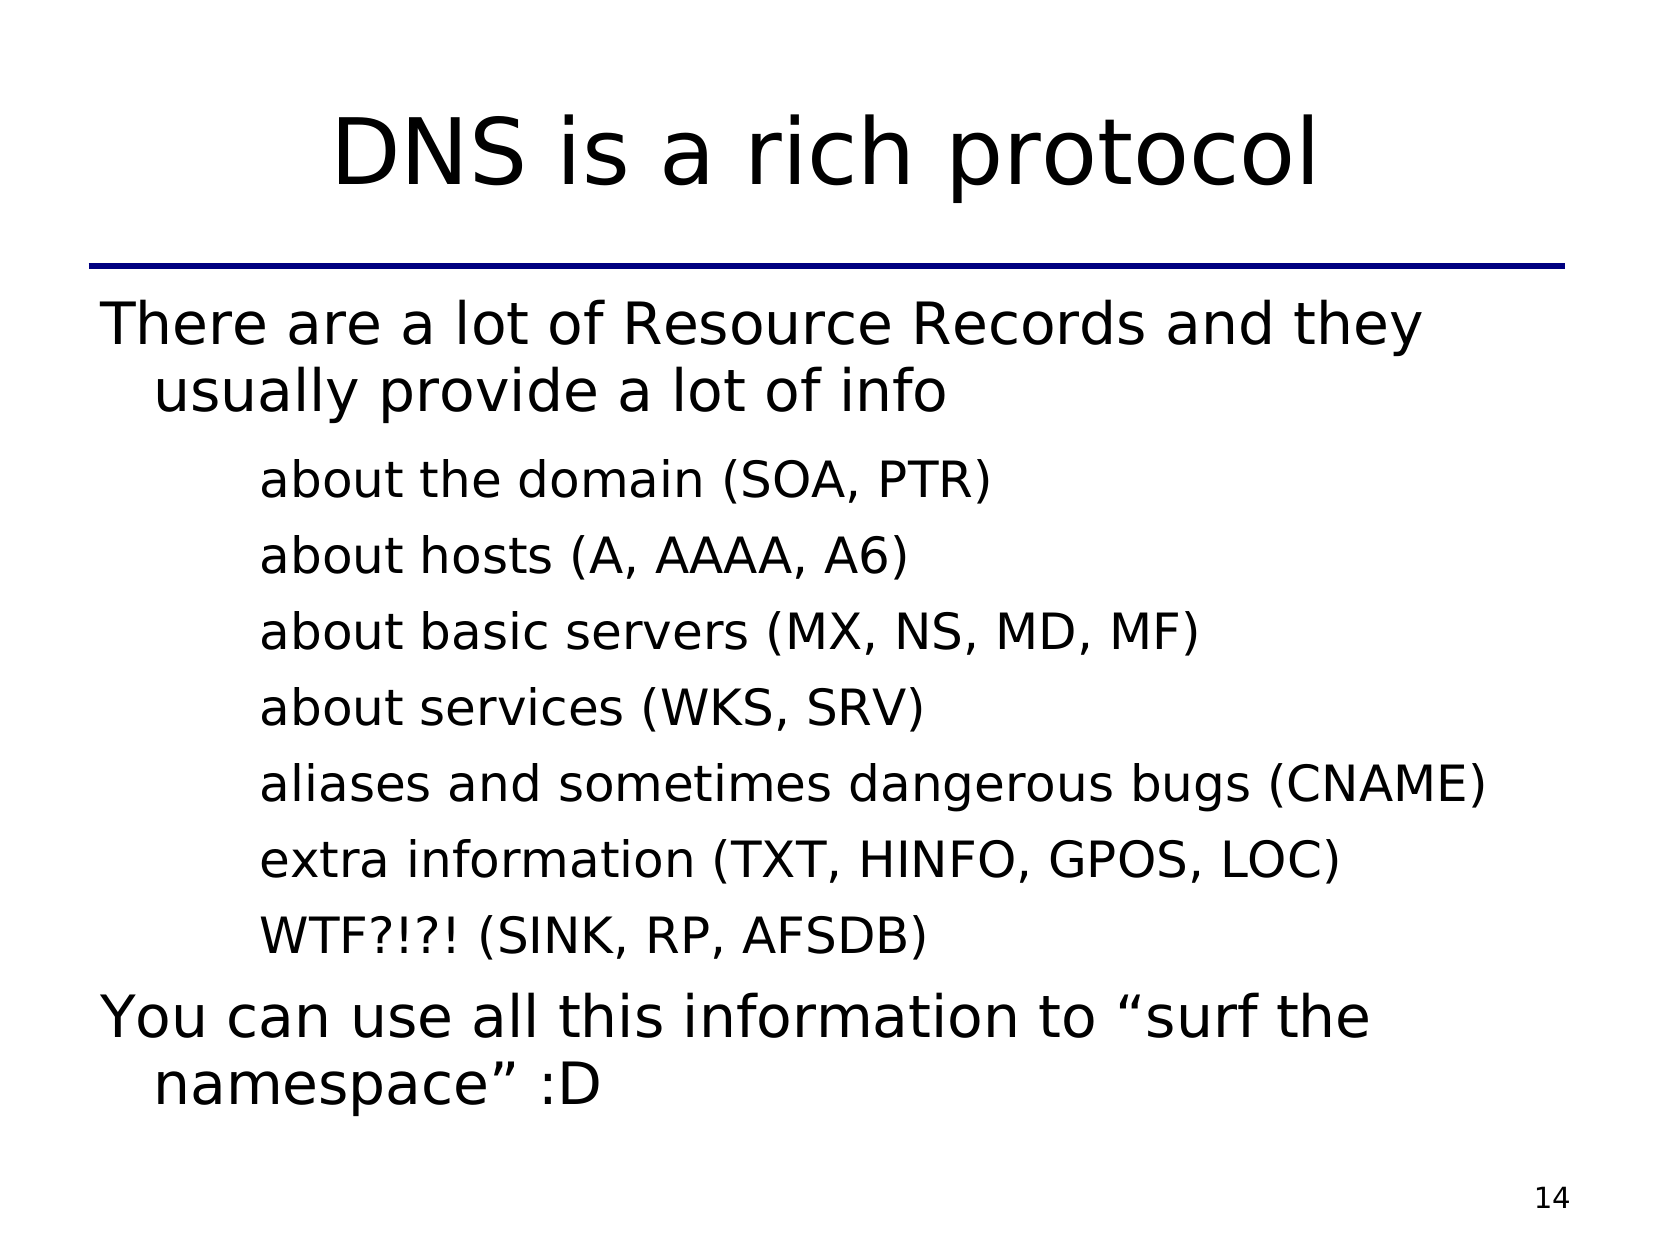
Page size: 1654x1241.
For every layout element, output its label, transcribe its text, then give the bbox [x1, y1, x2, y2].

list There are a lot of Resource Records and they usually provide a lot of info about the domain (SOA, PTR) about hosts (A, AAAA, A6) about basic servers (MX, NS, MD, MF) about services (WKS, SRV) aliases and sometimes dangerous bugs (CNAME) extra information (TXT, HINFO, GPOS, LOC) WTF?!?! (SINK, RP, AFSDB) You can use all this information to “surf the namespace” :D [82, 290, 1571, 1119]
title DNS is a rich protocol [82, 56, 1571, 250]
